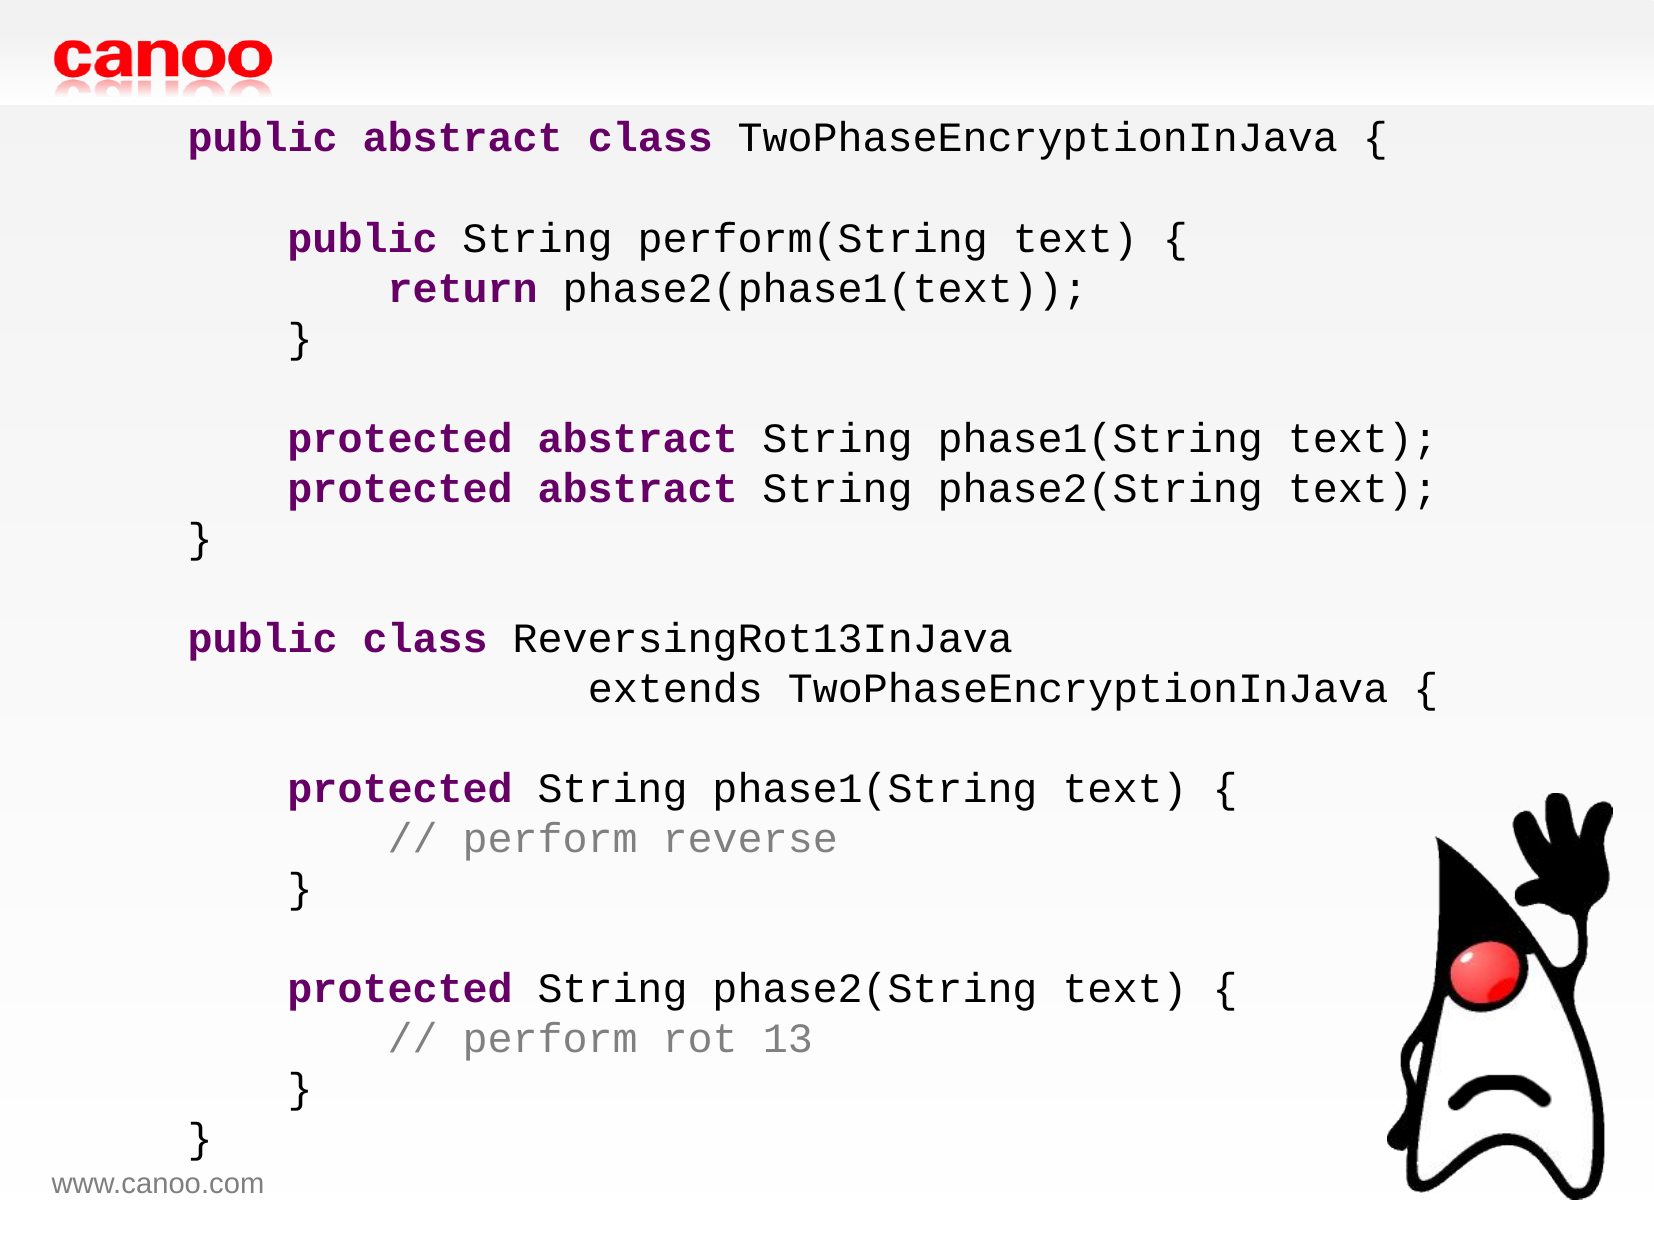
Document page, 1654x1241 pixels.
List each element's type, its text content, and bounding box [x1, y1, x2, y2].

picture [51, 37, 273, 119]
picture [1387, 793, 1613, 1201]
text_box public abstract class TwoPhaseEncryptionInJava { public String perform(String text) { return phase2(phase1(text)); } protected abstract String phase1(String text); protected abstract String phase2(String text); } public class ReversingRot13InJava extends TwoPhaseEncryptionInJava { protected String phase1(String text) { // perform reverse } protected String phase2(String text) { // perform rot 13 } } [187, 110, 1609, 1161]
